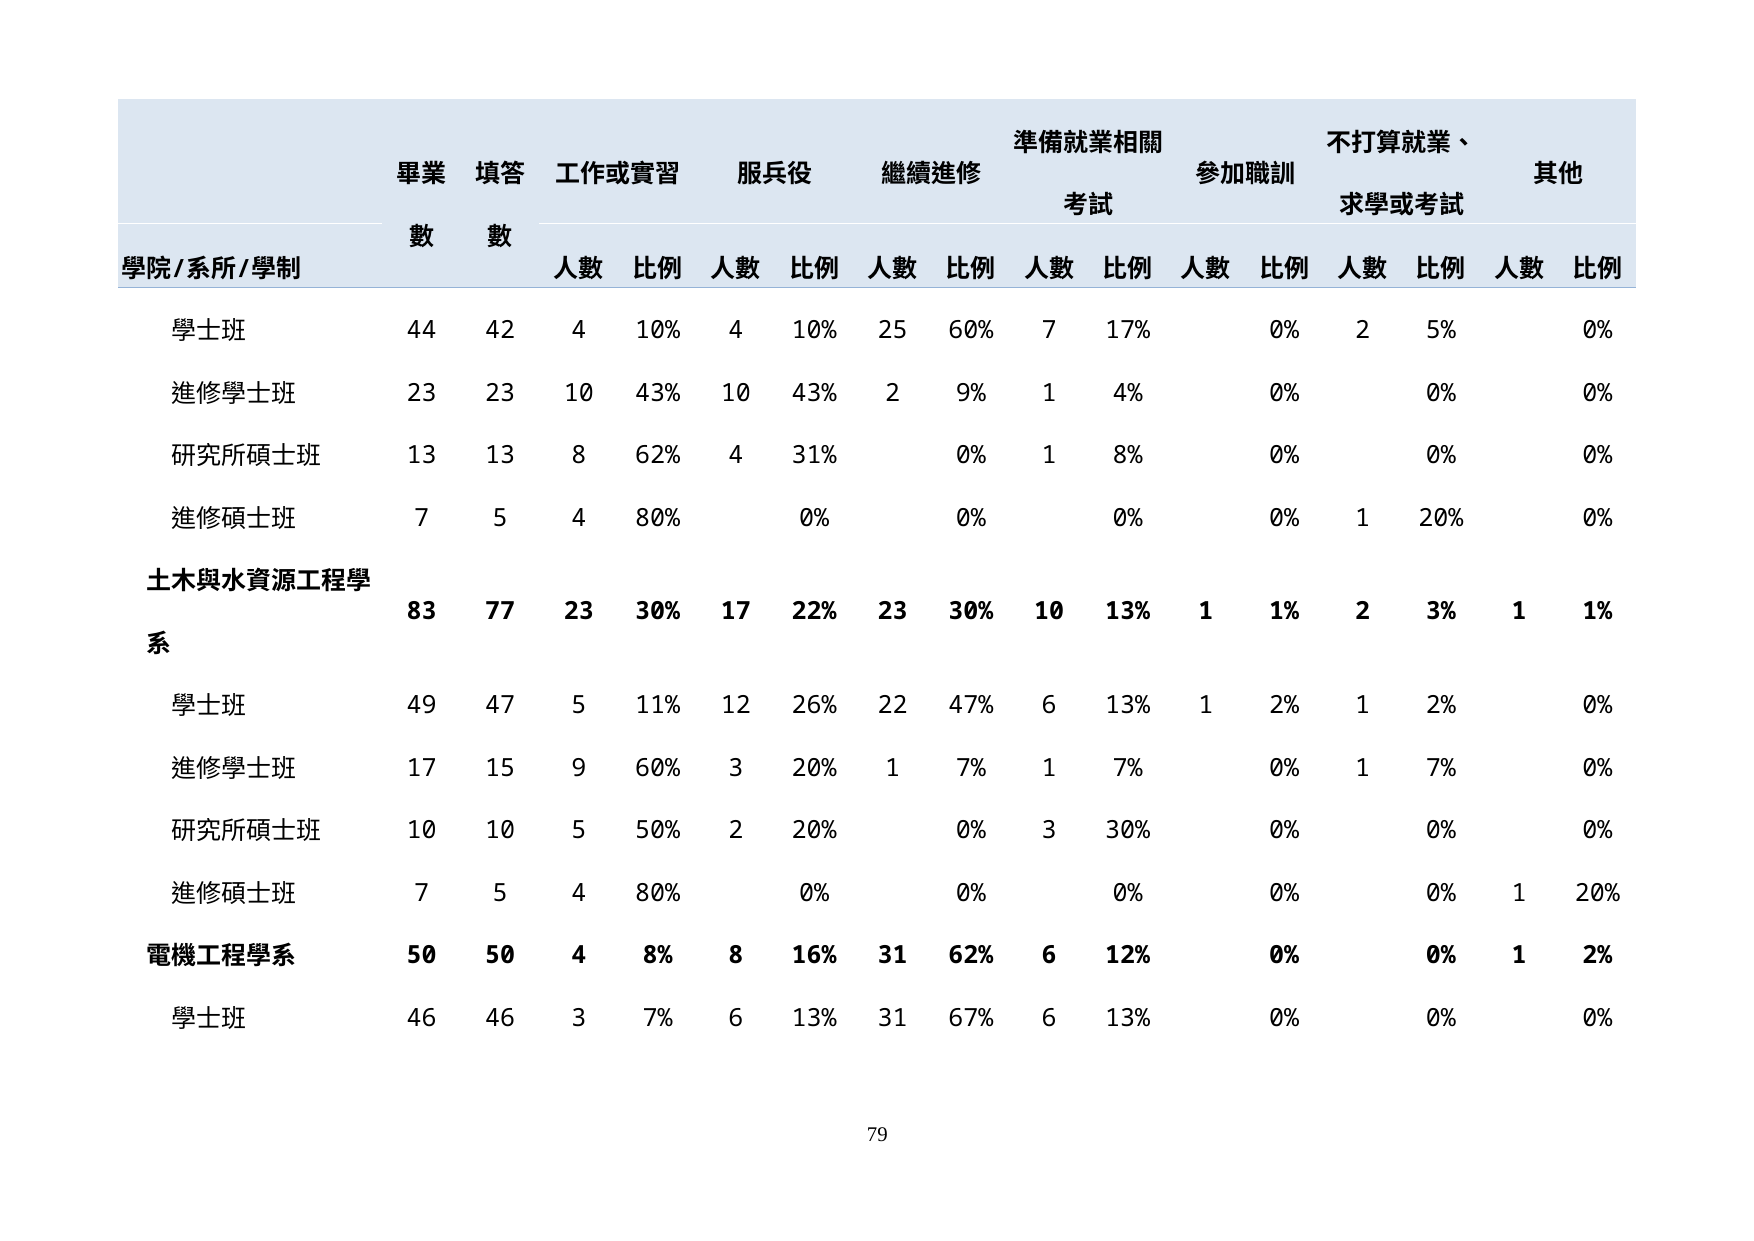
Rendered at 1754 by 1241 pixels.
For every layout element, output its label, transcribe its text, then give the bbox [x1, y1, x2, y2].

table_cell [1166, 850, 1245, 912]
table_cell 2 [1323, 537, 1401, 662]
table_cell 13 [382, 412, 461, 474]
table_cell [1480, 475, 1558, 537]
table_cell 0% [775, 475, 853, 537]
table_cell 15 [461, 725, 539, 787]
table_cell 人數 [1323, 224, 1401, 287]
table_cell 8 [539, 412, 618, 474]
table_cell 10 [539, 350, 618, 412]
table_cell [1323, 850, 1401, 912]
table_cell 0% [1245, 350, 1323, 412]
table_cell 2% [1245, 662, 1323, 724]
table_cell 83 [382, 537, 461, 662]
table_cell 0% [775, 850, 853, 912]
table_cell 1 [1166, 537, 1245, 662]
table_cell 12% [1088, 912, 1166, 974]
table_cell 1% [1245, 537, 1323, 662]
table_cell 31 [853, 975, 931, 1037]
table_cell 0% [1558, 787, 1636, 849]
table_cell 7 [382, 475, 461, 537]
table_cell [853, 850, 931, 912]
table_cell 5% [1401, 288, 1480, 349]
table_cell 13% [1088, 662, 1166, 724]
table_cell 22% [775, 537, 853, 662]
table_cell 比例 [1401, 224, 1480, 287]
table_cell 5 [461, 475, 539, 537]
table_cell 0% [1245, 850, 1323, 912]
table_cell [1010, 475, 1088, 537]
table_cell 6 [696, 975, 775, 1037]
table_cell 5 [539, 662, 618, 724]
table_cell 25 [853, 288, 931, 349]
table_cell 0% [1558, 412, 1636, 474]
table_cell 0% [1401, 850, 1480, 912]
table_cell [1323, 975, 1401, 1037]
table_cell 1 [1010, 350, 1088, 412]
table_cell 研究所碩士班 [118, 412, 382, 474]
table_cell 62% [931, 912, 1010, 974]
table_cell 9 [539, 725, 618, 787]
table_cell [1323, 787, 1401, 849]
table_cell 50% [618, 787, 696, 849]
table_cell 2 [696, 787, 775, 849]
table_cell 6 [1010, 912, 1088, 974]
table_cell 6 [1010, 662, 1088, 724]
table_cell [1166, 412, 1245, 474]
table_cell 49 [382, 662, 461, 724]
table_cell 1 [1010, 412, 1088, 474]
table_cell 5 [539, 787, 618, 849]
table_cell [853, 475, 931, 537]
table_cell 23 [461, 350, 539, 412]
table_cell 4 [539, 288, 618, 349]
table_cell [1480, 725, 1558, 787]
table_cell 67% [931, 975, 1010, 1037]
table_cell 16% [775, 912, 853, 974]
table_cell 學士班 [118, 288, 382, 349]
table_cell 23 [853, 537, 931, 662]
table_cell 土木與水資源工程學系 [118, 537, 382, 662]
table_cell 0% [1088, 850, 1166, 912]
table_cell 17% [1088, 288, 1166, 349]
table_cell 0% [1401, 975, 1480, 1037]
table_cell 13% [1088, 975, 1166, 1037]
table_cell 20% [1401, 475, 1480, 537]
table_cell 學院/系所/學制 [118, 224, 382, 287]
table_cell 研究所碩士班 [118, 787, 382, 849]
table_cell 10 [382, 787, 461, 849]
table_cell 1 [1323, 662, 1401, 724]
table_cell 43% [618, 350, 696, 412]
table_cell [1480, 787, 1558, 849]
table_cell [1480, 350, 1558, 412]
table_header 工作或實習 [539, 99, 696, 223]
table_cell 0% [1245, 975, 1323, 1037]
table_cell 2% [1401, 662, 1480, 724]
table_cell 46 [461, 975, 539, 1037]
table_cell 10 [461, 787, 539, 849]
table_cell 4 [696, 288, 775, 349]
table_cell 17 [696, 537, 775, 662]
table_cell [1480, 975, 1558, 1037]
table_cell 23 [382, 350, 461, 412]
table_cell 7% [618, 975, 696, 1037]
table_cell 3 [696, 725, 775, 787]
table_cell 0% [1401, 787, 1480, 849]
table_cell 進修碩士班 [118, 475, 382, 537]
table_header 不打算就業、求學或考試 [1323, 99, 1480, 223]
table_cell 62% [618, 412, 696, 474]
table_cell 47 [461, 662, 539, 724]
table_cell 26% [775, 662, 853, 724]
table_cell 1 [1480, 537, 1558, 662]
table_cell 23 [539, 537, 618, 662]
table_cell [1166, 787, 1245, 849]
table_cell 3 [539, 975, 618, 1037]
table_header 繼續進修 [853, 99, 1010, 223]
table_cell 2 [853, 350, 931, 412]
table_cell 43% [775, 350, 853, 412]
table_cell [1166, 725, 1245, 787]
table_cell 人數 [539, 224, 618, 287]
table_cell 0% [1245, 912, 1323, 974]
table_cell 0% [1558, 350, 1636, 412]
table_cell 人數 [853, 224, 931, 287]
table_cell 0% [1558, 475, 1636, 537]
table_cell 比例 [775, 224, 853, 287]
table_cell 1 [1480, 850, 1558, 912]
table_cell 0% [1245, 725, 1323, 787]
table_cell 4 [696, 412, 775, 474]
table_cell 0% [931, 787, 1010, 849]
table_cell [1480, 412, 1558, 474]
table_cell 0% [1088, 475, 1166, 537]
table_cell [1480, 662, 1558, 724]
table_cell 比例 [1245, 224, 1323, 287]
table_cell 10 [696, 350, 775, 412]
table_cell 42 [461, 288, 539, 349]
table_cell 0% [1245, 288, 1323, 349]
table_cell 1 [1323, 475, 1401, 537]
table_header 準備就業相關考試 [1010, 99, 1166, 223]
table_cell 13% [1088, 537, 1166, 662]
table_cell 9% [931, 350, 1010, 412]
table_cell 學士班 [118, 975, 382, 1037]
table_cell [1166, 912, 1245, 974]
table_cell 20% [1558, 850, 1636, 912]
table_cell 0% [1245, 412, 1323, 474]
table_cell 10% [618, 288, 696, 349]
table_cell [1166, 288, 1245, 349]
table_header 參加職訓 [1166, 99, 1323, 223]
table_cell 31% [775, 412, 853, 474]
table_header 其他 [1480, 99, 1636, 223]
table_cell 7% [1088, 725, 1166, 787]
table_cell 進修碩士班 [118, 850, 382, 912]
table_cell 80% [618, 850, 696, 912]
table_cell 50 [461, 912, 539, 974]
table_cell 0% [1558, 725, 1636, 787]
table_cell [853, 412, 931, 474]
table_cell 10 [1010, 537, 1088, 662]
table_cell 7 [382, 850, 461, 912]
table_cell 44 [382, 288, 461, 349]
table_cell 80% [618, 475, 696, 537]
table_cell [696, 475, 775, 537]
table_cell [1010, 850, 1088, 912]
table_cell 8% [1088, 412, 1166, 474]
table_cell 4 [539, 912, 618, 974]
table_cell 人數 [696, 224, 775, 287]
table_cell [1166, 350, 1245, 412]
table_cell 50 [382, 912, 461, 974]
table_cell 4% [1088, 350, 1166, 412]
table_cell 1 [853, 725, 931, 787]
table_cell 1 [1323, 725, 1401, 787]
table_cell 7% [1401, 725, 1480, 787]
table_cell [1323, 412, 1401, 474]
table_cell 20% [775, 725, 853, 787]
table_header 填答數 [461, 99, 539, 287]
table_cell 0% [1401, 350, 1480, 412]
table_cell 0% [931, 850, 1010, 912]
table_cell 人數 [1166, 224, 1245, 287]
table_cell 0% [1558, 288, 1636, 349]
table_cell 1 [1166, 662, 1245, 724]
table_header [118, 99, 382, 223]
table_cell 電機工程學系 [118, 912, 382, 974]
table_cell 7% [931, 725, 1010, 787]
table_cell [1166, 975, 1245, 1037]
table_cell 17 [382, 725, 461, 787]
table_cell [1166, 475, 1245, 537]
table_cell 比例 [1088, 224, 1166, 287]
table_cell 1 [1480, 912, 1558, 974]
table_cell 學士班 [118, 662, 382, 724]
table_cell 11% [618, 662, 696, 724]
table_header 畢業數 [382, 99, 461, 287]
table_cell 3 [1010, 787, 1088, 849]
table_cell 46 [382, 975, 461, 1037]
table_cell 人數 [1480, 224, 1558, 287]
table_cell 0% [1401, 412, 1480, 474]
table_cell 0% [1245, 475, 1323, 537]
table_cell 0% [931, 412, 1010, 474]
table_cell 13% [775, 975, 853, 1037]
table_cell 人數 [1010, 224, 1088, 287]
table_header 服兵役 [696, 99, 853, 223]
table_cell 0% [1401, 912, 1480, 974]
table_cell 1% [1558, 537, 1636, 662]
table_cell 0% [1245, 787, 1323, 849]
table_cell 進修學士班 [118, 725, 382, 787]
table_cell 0% [1558, 662, 1636, 724]
table_cell 30% [931, 537, 1010, 662]
table_cell 13 [461, 412, 539, 474]
table_cell [853, 787, 931, 849]
table_cell 30% [1088, 787, 1166, 849]
table_cell 0% [1558, 975, 1636, 1037]
table_cell 30% [618, 537, 696, 662]
table_cell 2 [1323, 288, 1401, 349]
table_cell 20% [775, 787, 853, 849]
table_cell 1 [1010, 725, 1088, 787]
table_cell 47% [931, 662, 1010, 724]
table_cell 60% [931, 288, 1010, 349]
table_cell 8% [618, 912, 696, 974]
table_cell 比例 [1558, 224, 1636, 287]
table_cell [1323, 350, 1401, 412]
table_cell 7 [1010, 288, 1088, 349]
table_cell 22 [853, 662, 931, 724]
table_cell [1323, 912, 1401, 974]
table_cell 77 [461, 537, 539, 662]
table_cell 比例 [931, 224, 1010, 287]
table_cell 6 [1010, 975, 1088, 1037]
table_cell 12 [696, 662, 775, 724]
table_cell 31 [853, 912, 931, 974]
table_cell 10% [775, 288, 853, 349]
table_cell 0% [931, 475, 1010, 537]
table_cell 8 [696, 912, 775, 974]
table_cell 比例 [618, 224, 696, 287]
table_cell [696, 850, 775, 912]
table_cell 4 [539, 850, 618, 912]
table_cell [1480, 288, 1558, 349]
table_cell 2% [1558, 912, 1636, 974]
table_cell 3% [1401, 537, 1480, 662]
table_cell 4 [539, 475, 618, 537]
table_cell 5 [461, 850, 539, 912]
table_cell 進修學士班 [118, 350, 382, 412]
table_cell 60% [618, 725, 696, 787]
